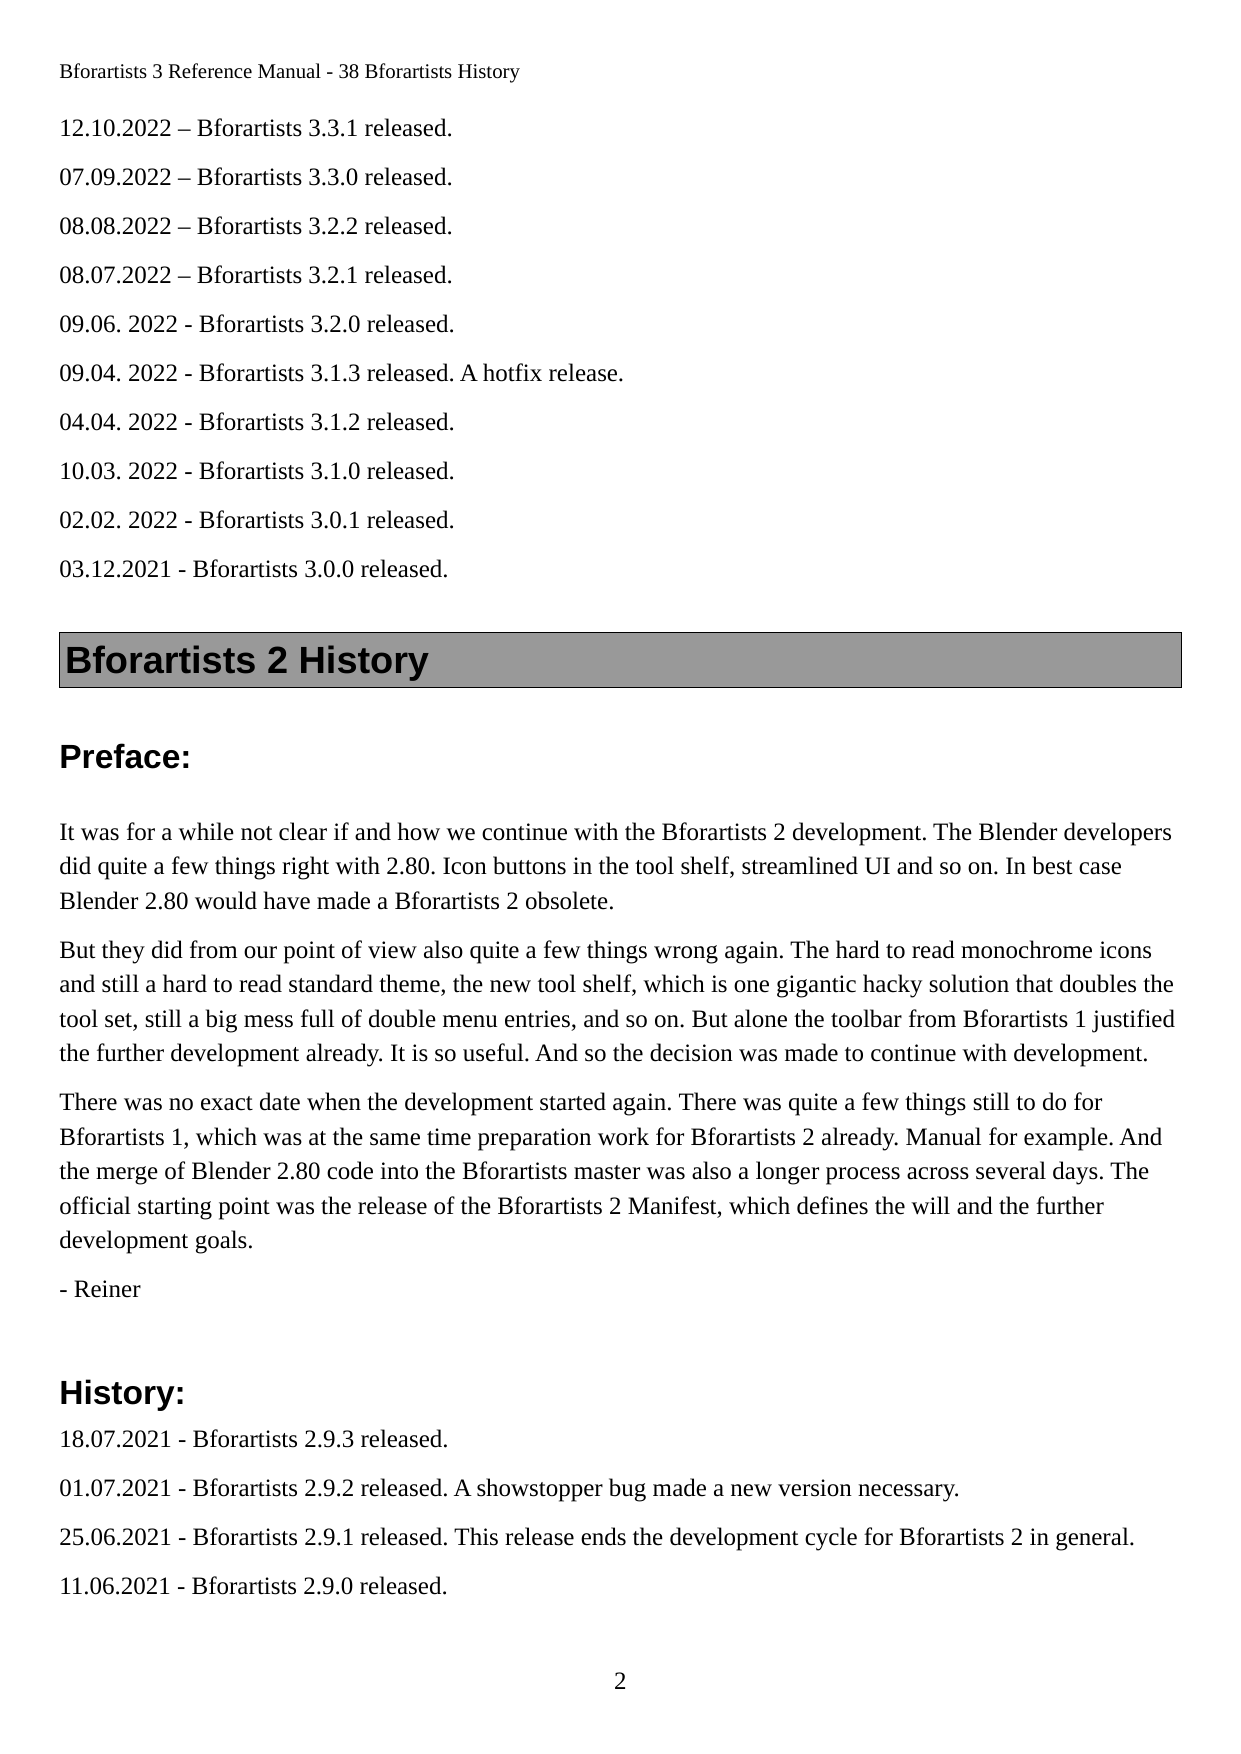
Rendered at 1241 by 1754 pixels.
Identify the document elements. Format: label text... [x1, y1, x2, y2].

text 10.03. 2022 - Bforartists 3.1.0 released. [59, 456, 1181, 485]
text There was no exact date when the development started again. There was quite a few things still to do for Bforartists 1, which was at the same time preparation work for Bforartists 2 already. Manual for example. And the merge of Blender 2.80 code into the Bforartists master was also a longer process across several days. The official starting point was the release of the Bforartists 2 Manifest, which defines the will and the further development goals. [59, 1087, 1181, 1254]
text 12.10.2022 – Bforartists 3.3.1 released. [59, 113, 1181, 141]
text It was for a while not clear if and how we continue with the Bforartists 2 development. The Blender developers did quite a few things right with 2.80. Icon buttons in the tool shelf, streamlined UI and so on. In best case Blender 2.80 would have made a Bforartists 2 obsolete. [59, 817, 1181, 914]
text 25.06.2021 - Bforartists 2.9.1 released. This release ends the development cycle for Bforartists 2 in general. [59, 1522, 1181, 1551]
text 18.07.2021 - Bforartists 2.9.3 released. [59, 1424, 1181, 1453]
text 01.07.2021 - Bforartists 2.9.2 released. A showstopper bug made a new version necessary. [59, 1473, 1181, 1502]
text 03.12.2021 - Bforartists 3.0.0 released. [59, 554, 1181, 583]
text 09.04. 2022 - Bforartists 3.1.3 released. A hotfix release. [59, 358, 1181, 387]
text But they did from our point of view also quite a few things wrong again. The hard to read monochrome icons and still a hard to read standard theme, the new tool shelf, which is one gigantic hacky solution that doubles the tool set, still a big mess full of double menu entries, and so on. But alone the toolbar from Bforartists 1 justified the further development already. It is so useful. And so the decision was made to continue with development. [59, 935, 1181, 1067]
text - Reiner [59, 1274, 1181, 1303]
subtitle History: [59, 1373, 1181, 1412]
text 08.08.2022 – Bforartists 3.2.2 released. [59, 211, 1181, 239]
text 02.02. 2022 - Bforartists 3.0.1 released. [59, 505, 1181, 534]
text 04.04. 2022 - Bforartists 3.1.2 released. [59, 407, 1181, 436]
text 07.09.2022 – Bforartists 3.3.0 released. [59, 162, 1181, 190]
subtitle Preface: [59, 737, 1181, 776]
text 09.06. 2022 - Bforartists 3.2.0 released. [59, 309, 1181, 338]
table_header Bforartists 2 History [60, 633, 1181, 687]
text 08.07.2022 – Bforartists 3.2.1 released. [59, 260, 1181, 288]
text 11.06.2021 - Bforartists 2.9.0 released. [59, 1571, 1181, 1600]
